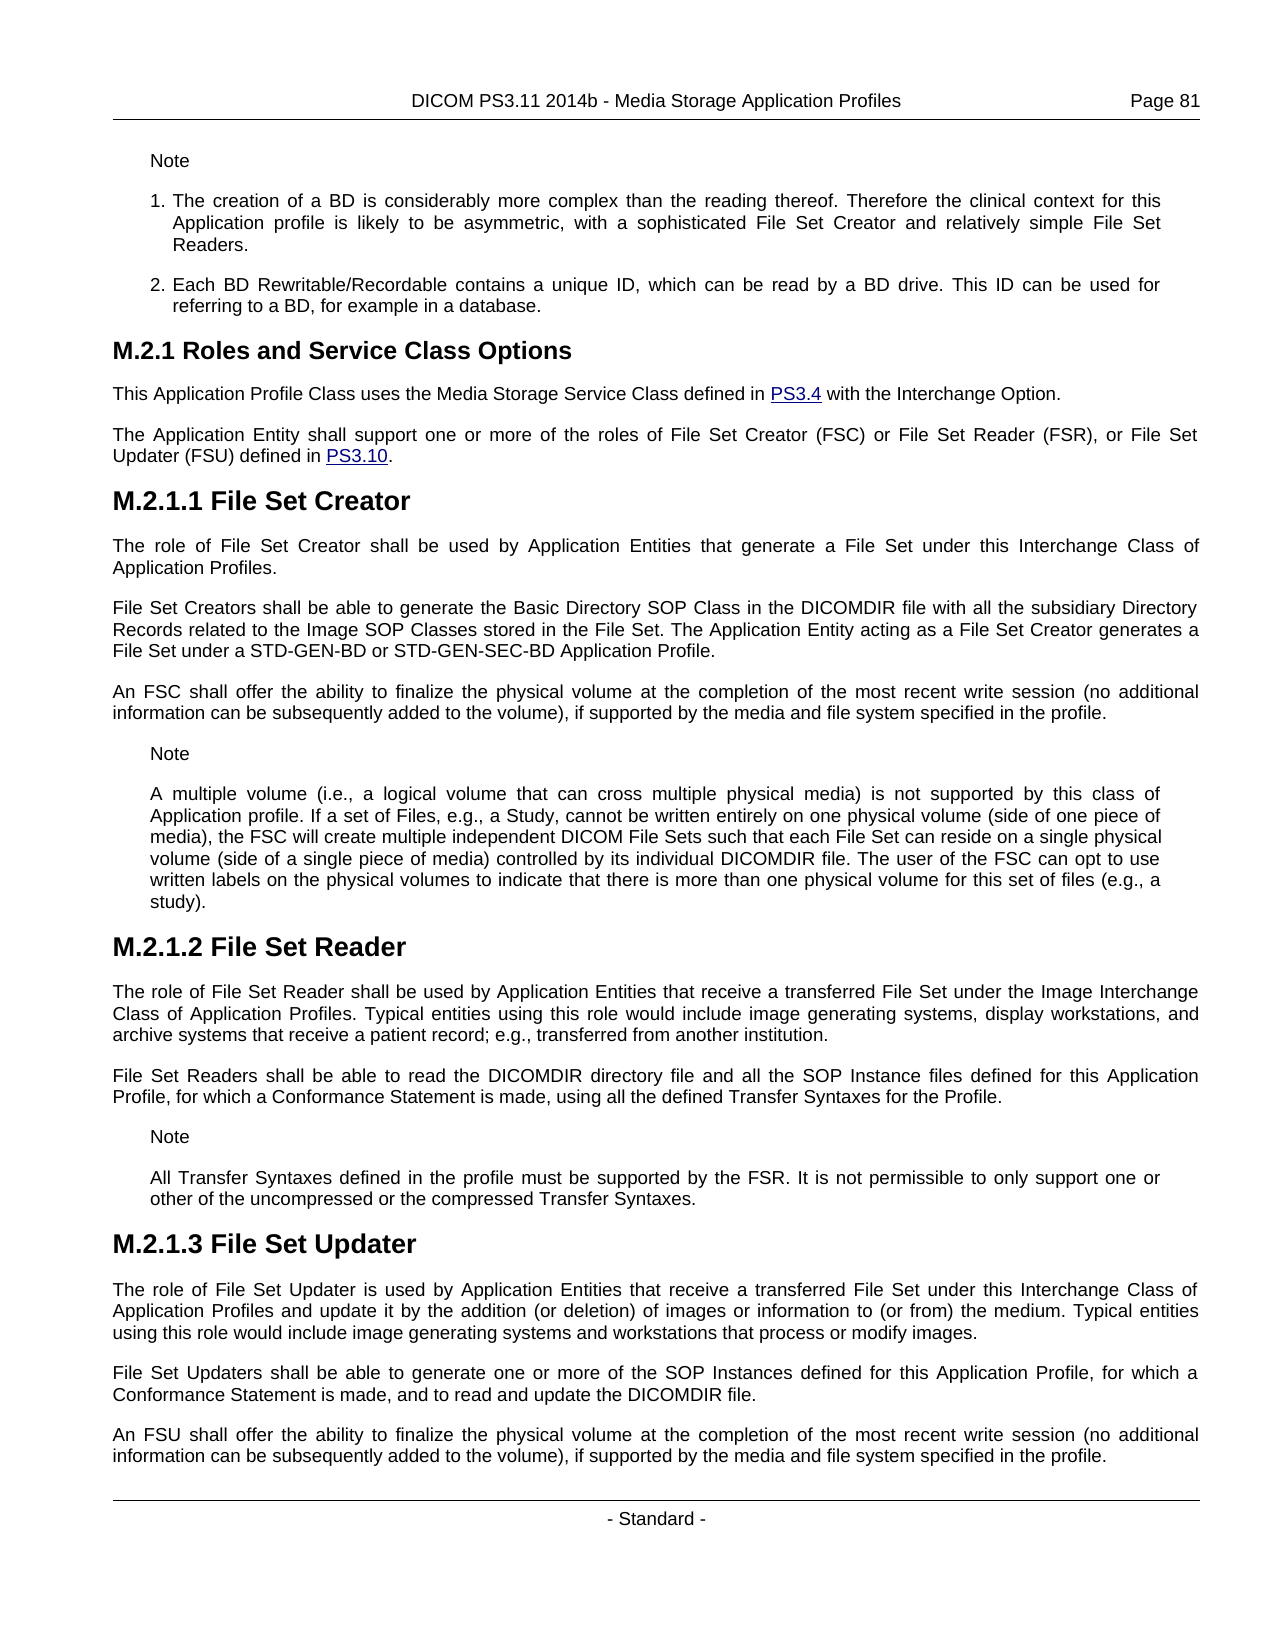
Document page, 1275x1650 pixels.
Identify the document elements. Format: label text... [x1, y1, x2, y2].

text M.2.1.2 File Set Reader [112, 931, 1200, 962]
text The Application Entity shall support one or more of the roles of File Set Creator (FSC) or File Set Reader (FSR), or File Set Updater (FSU) defined in PS3.10. [112, 423, 1200, 467]
text Note [150, 150, 1162, 172]
text Note [150, 1126, 1162, 1148]
text M.2.1.1 File Set Creator [112, 485, 1200, 517]
text An FSU shall offer the ability to finalize the physical volume at the completion of the most recent write session (no additional information can be subsequently added to the volume), if supported by the media and file system specified in the profile. [112, 1424, 1200, 1467]
text This Application Profile Class uses the Media Storage Service Class defined in PS3.4 with the Interchange Option. [112, 383, 1200, 405]
text The role of File Set Creator shall be used by Application Entities that generate a File Set under this Interchange Class of Application Profiles. [112, 535, 1200, 578]
list The creation of a BD is considerably more complex than the reading thereof. Therefore the clinical context for this Application profile is likely to be asymmetric, with a sophisticated File Set Creator and relatively simple File Set Readers. [150, 190, 1162, 255]
text File Set Readers shall be able to read the DICOMDIR directory file and all the SOP Instance files defined for this Application Profile, for which a Conformance Statement is made, using all the defined Transfer Syntaxes for the Profile. [112, 1064, 1200, 1107]
text File Set Updaters shall be able to generate one or more of the SOP Instances defined for this Application Profile, for which a Conformance Statement is made, and to read and update the DICOMDIR file. [112, 1362, 1200, 1405]
text M.2.1.3 File Set Updater [112, 1228, 1200, 1260]
text M.2.1 Roles and Service Class Options [112, 336, 1200, 364]
text The role of File Set Reader shall be used by Application Entities that receive a transferred File Set under the Image Interchange Class of Application Profiles. Typical entities using this role would include image generating systems, display workstations, and archive systems that receive a patient record; e.g., transferred from another institution. [112, 981, 1200, 1046]
text All Transfer Syntaxes defined in the profile must be supported by the FSR. It is not permissible to only support one or other of the uncompressed or the compressed Transfer Syntaxes. [150, 1167, 1162, 1210]
text File Set Creators shall be able to generate the Basic Directory SOP Class in the DICOMDIR file with all the subsidiary Directory Records related to the Image SOP Classes stored in the File Set. The Application Entity acting as a File Set Creator generates a File Set under a STD-GEN-BD or STD-GEN-SEC-BD Application Profile. [112, 597, 1200, 662]
list Each BD Rewritable/Recordable contains a unique ID, which can be read by a BD drive. This ID can be used for referring to a BD, for example in a database. [150, 274, 1162, 317]
text A multiple volume (i.e., a logical volume that can cross multiple physical media) is not supported by this class of Application profile. If a set of Files, e.g., a Study, cannot be written entirely on one physical volume (side of one piece of media), the FSC will create multiple independent DICOM File Sets such that each File Set can reside on a single physical volume (side of a single piece of media) controlled by its individual DICOMDIR file. The user of the FSC can opt to use written labels on the physical volumes to indicate that there is more than one physical volume for this set of files (e.g., a study). [150, 783, 1162, 912]
text An FSC shall offer the ability to finalize the physical volume at the completion of the most recent write session (no additional information can be subsequently added to the volume), if supported by the media and file system specified in the profile. [112, 681, 1200, 724]
text Note [150, 742, 1162, 764]
text The role of File Set Updater is used by Application Entities that receive a transferred File Set under this Interchange Class of Application Profiles and update it by the addition (or deletion) of images or information to (or from) the medium. Typical entities using this role would include image generating systems and workstations that process or modify images. [112, 1278, 1200, 1343]
